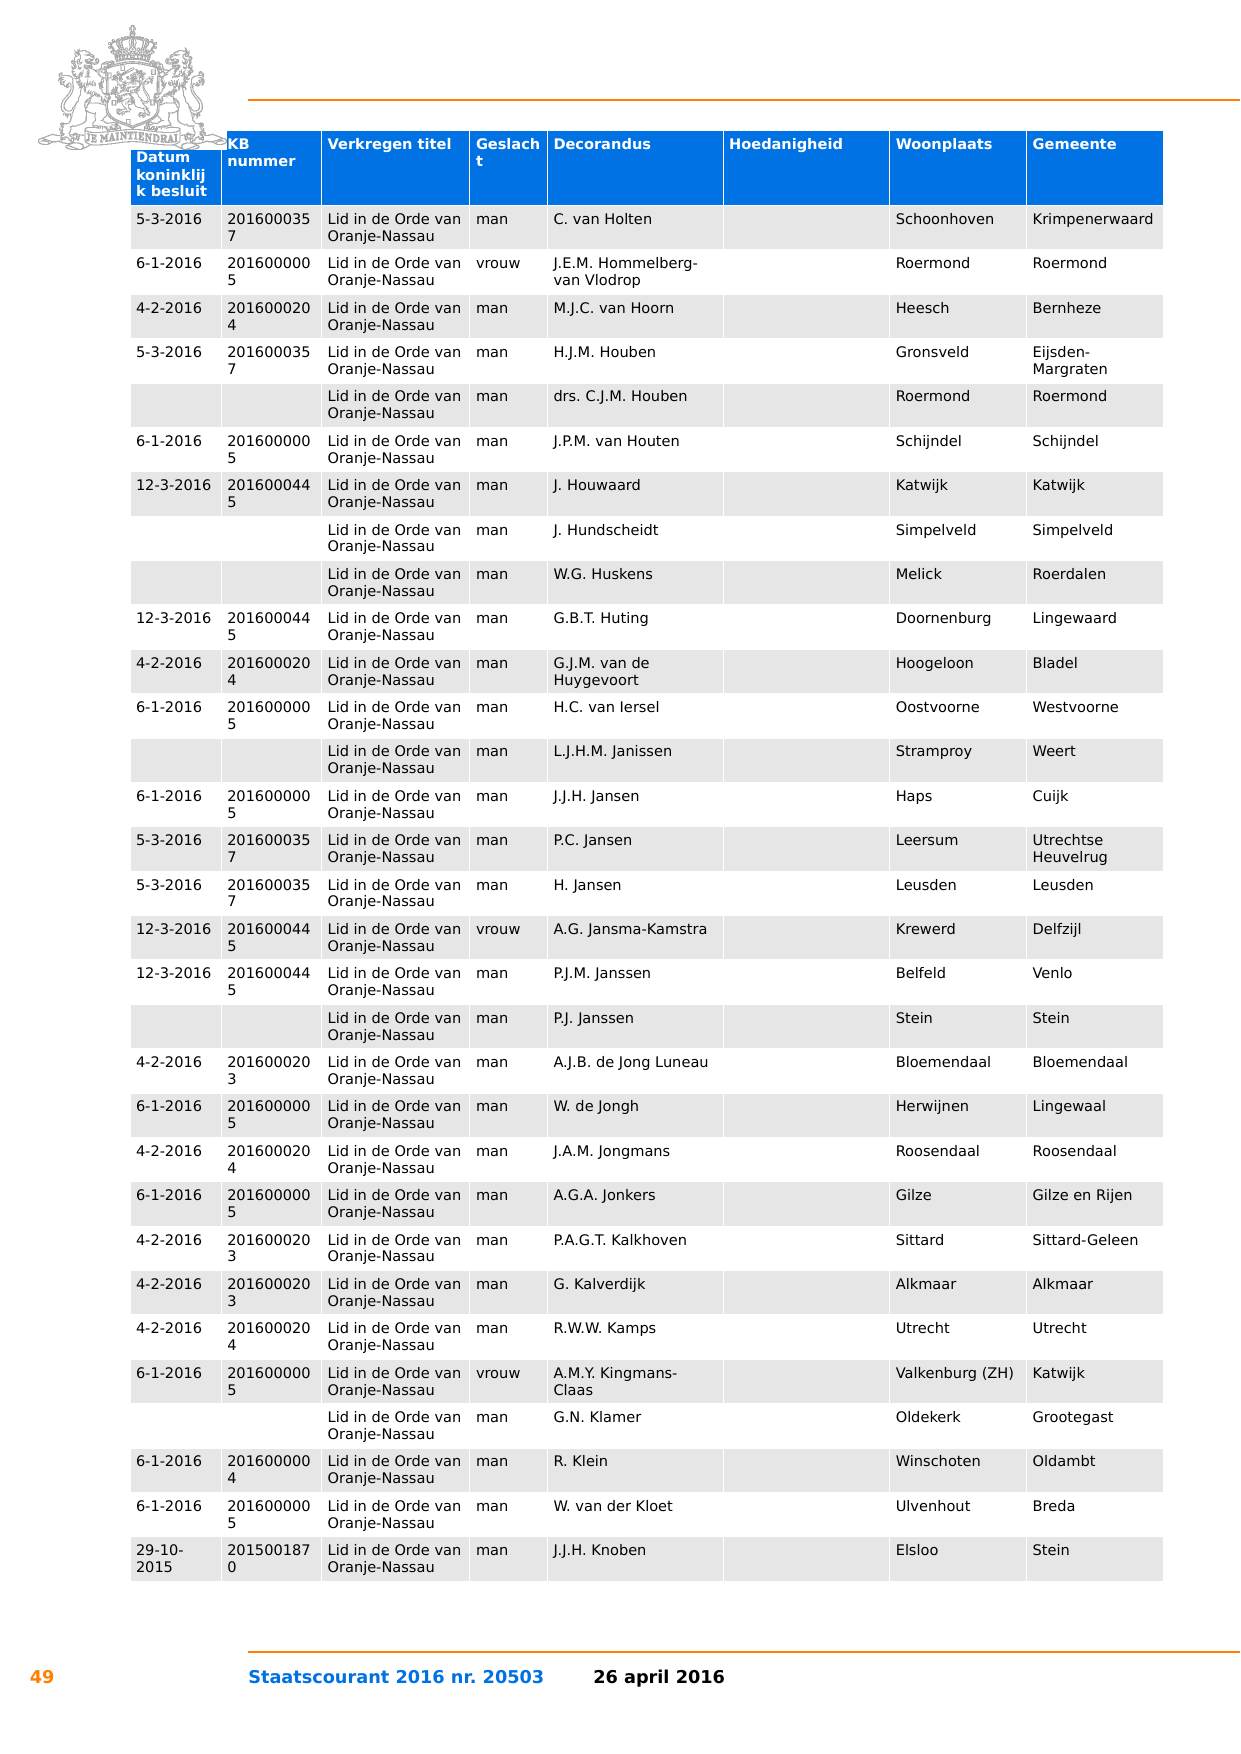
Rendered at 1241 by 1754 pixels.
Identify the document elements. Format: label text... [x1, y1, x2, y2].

table_cell [724, 295, 889, 338]
table_cell Valkenburg (ZH) [890, 1360, 1026, 1403]
table_cell [724, 1005, 889, 1048]
table_cell Bloemendaal [1027, 1049, 1163, 1092]
table_cell man [470, 739, 547, 782]
table_cell [724, 1360, 889, 1403]
table_cell 2016000204 [222, 650, 321, 693]
table_cell [724, 1315, 889, 1359]
table_cell Leusden [890, 872, 1026, 915]
table_cell man [470, 1094, 547, 1137]
table_cell 2015001870 [222, 1537, 321, 1581]
table_cell Lid in de Orde van Oranje-Nassau [322, 872, 469, 915]
table_cell 2016000357 [222, 827, 321, 871]
table_cell Krewerd [890, 916, 1026, 959]
table_cell 2016000004 [222, 1449, 321, 1492]
table_cell Lid in de Orde van Oranje-Nassau [322, 916, 469, 959]
table_header Decorandus [548, 131, 723, 205]
table_cell G.B.T. Huting [548, 605, 723, 649]
table_cell 2016000203 [222, 1049, 321, 1092]
table_cell Gronsveld [890, 339, 1026, 382]
table_cell 2016000005 [222, 1182, 321, 1226]
table_cell 4-2-2016 [131, 1271, 221, 1314]
table_cell [222, 561, 321, 604]
table_cell P.A.G.T. Kalkhoven [548, 1227, 723, 1270]
table_cell man [470, 1537, 547, 1581]
table_cell man [470, 472, 547, 516]
table_cell Lid in de Orde van Oranje-Nassau [322, 1005, 469, 1048]
table_cell Lid in de Orde van Oranje-Nassau [322, 694, 469, 737]
table_cell Lid in de Orde van Oranje-Nassau [322, 295, 469, 338]
table_cell Lid in de Orde van Oranje-Nassau [322, 1271, 469, 1314]
table_cell 2016000445 [222, 472, 321, 516]
table_cell man [470, 1227, 547, 1270]
table_cell 6-1-2016 [131, 250, 221, 294]
table_cell [724, 250, 889, 294]
table_cell 2016000005 [222, 1094, 321, 1137]
table_cell [724, 1049, 889, 1092]
table_cell Bernheze [1027, 295, 1163, 338]
table_cell Roosendaal [1027, 1138, 1163, 1181]
table_cell [724, 739, 889, 782]
table_cell Lid in de Orde van Oranje-Nassau [322, 1182, 469, 1226]
table_cell vrouw [470, 916, 547, 959]
table_cell [724, 384, 889, 427]
table_cell Lid in de Orde van Oranje-Nassau [322, 517, 469, 560]
table_header Datum koninklijk besluit [131, 150, 221, 205]
table_cell Belfeld [890, 960, 1026, 1004]
table_cell man [470, 384, 547, 427]
table_cell Venlo [1027, 960, 1163, 1004]
table_cell [724, 1094, 889, 1137]
table_cell [724, 1227, 889, 1270]
table_cell A.J.B. de Jong Luneau [548, 1049, 723, 1092]
table_cell man [470, 1315, 547, 1359]
table_cell 6-1-2016 [131, 1182, 221, 1226]
table_cell Lid in de Orde van Oranje-Nassau [322, 1315, 469, 1359]
table_cell 5-3-2016 [131, 872, 221, 915]
table_cell [724, 428, 889, 471]
table_cell Utrecht [890, 1315, 1026, 1359]
table_cell [724, 339, 889, 382]
table_cell Roosendaal [890, 1138, 1026, 1181]
table_cell Breda [1027, 1493, 1163, 1536]
table_cell Schijndel [1027, 428, 1163, 471]
table_cell Alkmaar [1027, 1271, 1163, 1314]
table_cell Schijndel [890, 428, 1026, 471]
table_cell 2016000357 [222, 339, 321, 382]
table_cell man [470, 872, 547, 915]
table_cell Heesch [890, 295, 1026, 338]
table_cell Lid in de Orde van Oranje-Nassau [322, 1449, 469, 1492]
table_cell Cuijk [1027, 783, 1163, 826]
table_header Gemeente [1027, 131, 1163, 205]
table_cell W. de Jongh [548, 1094, 723, 1137]
table_cell 6-1-2016 [131, 428, 221, 471]
table_cell Lid in de Orde van Oranje-Nassau [322, 250, 469, 294]
table_cell Grootegast [1027, 1404, 1163, 1447]
table_cell 2016000357 [222, 206, 321, 249]
table_cell 4-2-2016 [131, 1138, 221, 1181]
table_cell Delfzijl [1027, 916, 1163, 959]
table_cell 2016000005 [222, 1360, 321, 1403]
table_cell Lid in de Orde van Oranje-Nassau [322, 739, 469, 782]
table_cell Oostvoorne [890, 694, 1026, 737]
table_cell P.J. Janssen [548, 1005, 723, 1048]
table_cell A.M.Y. Kingmans-Claas [548, 1360, 723, 1403]
table_cell 2016000005 [222, 783, 321, 826]
table_header Woonplaats [890, 131, 1026, 205]
table_cell man [470, 428, 547, 471]
table_cell Bloemendaal [890, 1049, 1026, 1092]
table_cell R.W.W. Kamps [548, 1315, 723, 1359]
table_cell 2016000445 [222, 960, 321, 1004]
table_cell H. Jansen [548, 872, 723, 915]
table_cell [724, 783, 889, 826]
table_cell Lid in de Orde van Oranje-Nassau [322, 1227, 469, 1270]
table_cell J.J.H. Jansen [548, 783, 723, 826]
table_cell 2016000204 [222, 1138, 321, 1181]
table_cell Roerdalen [1027, 561, 1163, 604]
table_cell Lid in de Orde van Oranje-Nassau [322, 605, 469, 649]
table_cell 5-3-2016 [131, 339, 221, 382]
table_cell Stein [1027, 1005, 1163, 1048]
table_cell Lid in de Orde van Oranje-Nassau [322, 561, 469, 604]
table_cell 5-3-2016 [131, 206, 221, 249]
table_cell P.J.M. Janssen [548, 960, 723, 1004]
table_cell J.E.M. Hommelberg-van Vlodrop [548, 250, 723, 294]
table_header KB nummer [222, 131, 321, 205]
table_cell Lid in de Orde van Oranje-Nassau [322, 206, 469, 249]
table_cell man [470, 1049, 547, 1092]
picture [38, 25, 227, 150]
table_cell Lid in de Orde van Oranje-Nassau [322, 1493, 469, 1536]
table_cell Schoonhoven [890, 206, 1026, 249]
table_cell Roermond [1027, 250, 1163, 294]
table_cell man [470, 1449, 547, 1492]
table_cell 2016000445 [222, 916, 321, 959]
table_cell man [470, 650, 547, 693]
table_cell [222, 517, 321, 560]
table_cell Oldambt [1027, 1449, 1163, 1492]
table_cell 12-3-2016 [131, 916, 221, 959]
table_cell man [470, 960, 547, 1004]
table_cell Weert [1027, 739, 1163, 782]
table_cell [724, 472, 889, 516]
table_cell 2016000203 [222, 1271, 321, 1314]
table_cell [724, 694, 889, 737]
table_cell man [470, 561, 547, 604]
table_cell J.J.H. Knoben [548, 1537, 723, 1581]
table_cell Katwijk [1027, 1360, 1163, 1403]
table_cell Doornenburg [890, 605, 1026, 649]
table_cell Elsloo [890, 1537, 1026, 1581]
table_cell L.J.H.M. Janissen [548, 739, 723, 782]
table_cell 2016000357 [222, 872, 321, 915]
table_cell Eijsden-Margraten [1027, 339, 1163, 382]
table_cell [724, 872, 889, 915]
table_cell Gilze en Rijen [1027, 1182, 1163, 1226]
table_cell Hoogeloon [890, 650, 1026, 693]
table_cell Roermond [890, 384, 1026, 427]
table_cell man [470, 1005, 547, 1048]
table_cell Gilze [890, 1182, 1026, 1226]
table_cell Stein [890, 1005, 1026, 1048]
table_cell [724, 1182, 889, 1226]
table_cell 6-1-2016 [131, 783, 221, 826]
table_cell Sittard [890, 1227, 1026, 1270]
table_cell [724, 1493, 889, 1536]
table_header Verkregen titel [322, 131, 469, 205]
table_cell Lid in de Orde van Oranje-Nassau [322, 783, 469, 826]
table_cell Westvoorne [1027, 694, 1163, 737]
table_cell J.P.M. van Houten [548, 428, 723, 471]
table_cell [724, 1271, 889, 1314]
table_cell G.N. Klamer [548, 1404, 723, 1447]
table_cell 4-2-2016 [131, 1227, 221, 1270]
table_cell Utrecht [1027, 1315, 1163, 1359]
table_cell Stramproy [890, 739, 1026, 782]
table_cell J.A.M. Jongmans [548, 1138, 723, 1181]
table_cell [131, 739, 221, 782]
table_cell J. Houwaard [548, 472, 723, 516]
table_cell 6-1-2016 [131, 1094, 221, 1137]
table_cell Herwijnen [890, 1094, 1026, 1137]
table_cell [724, 517, 889, 560]
table_cell man [470, 1271, 547, 1314]
table_cell [724, 827, 889, 871]
table_cell Lid in de Orde van Oranje-Nassau [322, 428, 469, 471]
table_cell vrouw [470, 250, 547, 294]
table_cell [724, 650, 889, 693]
table_cell man [470, 827, 547, 871]
table_cell 5-3-2016 [131, 827, 221, 871]
table_cell Lid in de Orde van Oranje-Nassau [322, 384, 469, 427]
table_cell 2016000005 [222, 694, 321, 737]
table_cell 4-2-2016 [131, 295, 221, 338]
table_cell Lingewaard [1027, 605, 1163, 649]
table_cell W.G. Huskens [548, 561, 723, 604]
table_cell M.J.C. van Hoorn [548, 295, 723, 338]
table_cell vrouw [470, 1360, 547, 1403]
table_cell [222, 739, 321, 782]
table_cell Leusden [1027, 872, 1163, 915]
table_cell Simpelveld [890, 517, 1026, 560]
table_cell Lid in de Orde van Oranje-Nassau [322, 827, 469, 871]
table_cell [724, 561, 889, 604]
table_cell Lid in de Orde van Oranje-Nassau [322, 1404, 469, 1447]
table_cell 2016000005 [222, 250, 321, 294]
table_cell Krimpenerwaard [1027, 206, 1163, 249]
table_cell 2016000203 [222, 1227, 321, 1270]
table_cell Stein [1027, 1537, 1163, 1581]
table_cell Ulvenhout [890, 1493, 1026, 1536]
table_cell Leersum [890, 827, 1026, 871]
table_cell drs. C.J.M. Houben [548, 384, 723, 427]
table_cell Oldekerk [890, 1404, 1026, 1447]
table_cell 6-1-2016 [131, 1360, 221, 1403]
table_cell Melick [890, 561, 1026, 604]
table_cell 6-1-2016 [131, 1493, 221, 1536]
table_cell man [470, 605, 547, 649]
table_cell H.C. van Iersel [548, 694, 723, 737]
table_cell man [470, 295, 547, 338]
table_cell man [470, 694, 547, 737]
table_cell Bladel [1027, 650, 1163, 693]
table_cell 4-2-2016 [131, 1049, 221, 1092]
table_cell [724, 605, 889, 649]
table_cell [724, 1537, 889, 1581]
table_cell 2016000005 [222, 1493, 321, 1536]
table_cell [724, 1404, 889, 1447]
table_cell Utrechtse Heuvelrug [1027, 827, 1163, 871]
table_cell H.J.M. Houben [548, 339, 723, 382]
table_cell Lid in de Orde van Oranje-Nassau [322, 960, 469, 1004]
table_cell A.G.A. Jonkers [548, 1182, 723, 1226]
table_cell [131, 561, 221, 604]
table_cell [131, 1404, 221, 1447]
table_header Geslacht [470, 131, 547, 205]
table_cell man [470, 206, 547, 249]
table_cell 12-3-2016 [131, 472, 221, 516]
table_cell 2016000445 [222, 605, 321, 649]
table_cell Simpelveld [1027, 517, 1163, 560]
table_cell man [470, 783, 547, 826]
table_cell Haps [890, 783, 1026, 826]
table_cell G. Kalverdijk [548, 1271, 723, 1314]
table_cell Lid in de Orde van Oranje-Nassau [322, 472, 469, 516]
table_cell C. van Holten [548, 206, 723, 249]
table_cell 29-10-2015 [131, 1537, 221, 1581]
table_cell 6-1-2016 [131, 1449, 221, 1492]
table_cell 12-3-2016 [131, 605, 221, 649]
table_cell Lid in de Orde van Oranje-Nassau [322, 1138, 469, 1181]
table_cell man [470, 1182, 547, 1226]
table_cell [724, 916, 889, 959]
table_cell Lid in de Orde van Oranje-Nassau [322, 1094, 469, 1137]
table_cell Lid in de Orde van Oranje-Nassau [322, 1537, 469, 1581]
table_cell J. Hundscheidt [548, 517, 723, 560]
table_cell [724, 206, 889, 249]
table_cell Winschoten [890, 1449, 1026, 1492]
table_cell Katwijk [890, 472, 1026, 516]
table_cell Katwijk [1027, 472, 1163, 516]
table_cell 2016000204 [222, 1315, 321, 1359]
table_cell G.J.M. van de Huygevoort [548, 650, 723, 693]
table_cell Roermond [890, 250, 1026, 294]
table_cell Lid in de Orde van Oranje-Nassau [322, 339, 469, 382]
table_cell man [470, 1404, 547, 1447]
table_cell A.G. Jansma-Kamstra [548, 916, 723, 959]
table_cell [222, 384, 321, 427]
table_cell 2016000005 [222, 428, 321, 471]
table_cell man [470, 339, 547, 382]
table_cell [724, 1138, 889, 1181]
table_cell man [470, 517, 547, 560]
table_cell Roermond [1027, 384, 1163, 427]
table_cell Lid in de Orde van Oranje-Nassau [322, 1049, 469, 1092]
table_cell [222, 1404, 321, 1447]
table_cell man [470, 1138, 547, 1181]
table_cell 4-2-2016 [131, 1315, 221, 1359]
table_cell Alkmaar [890, 1271, 1026, 1314]
table_header Hoedanigheid [724, 131, 889, 205]
table_cell Sittard-Geleen [1027, 1227, 1163, 1270]
table_cell Lid in de Orde van Oranje-Nassau [322, 1360, 469, 1403]
table_cell Lid in de Orde van Oranje-Nassau [322, 650, 469, 693]
table_cell R. Klein [548, 1449, 723, 1492]
table_cell [131, 384, 221, 427]
table_cell man [470, 1493, 547, 1536]
table_cell [131, 517, 221, 560]
table_cell [724, 960, 889, 1004]
table_cell Lingewaal [1027, 1094, 1163, 1137]
table_cell [724, 1449, 889, 1492]
table_cell P.C. Jansen [548, 827, 723, 871]
table_cell 2016000204 [222, 295, 321, 338]
table_cell 6-1-2016 [131, 694, 221, 737]
table_cell 12-3-2016 [131, 960, 221, 1004]
table_cell [222, 1005, 321, 1048]
table_cell [131, 1005, 221, 1048]
table_cell 4-2-2016 [131, 650, 221, 693]
table_cell W. van der Kloet [548, 1493, 723, 1536]
